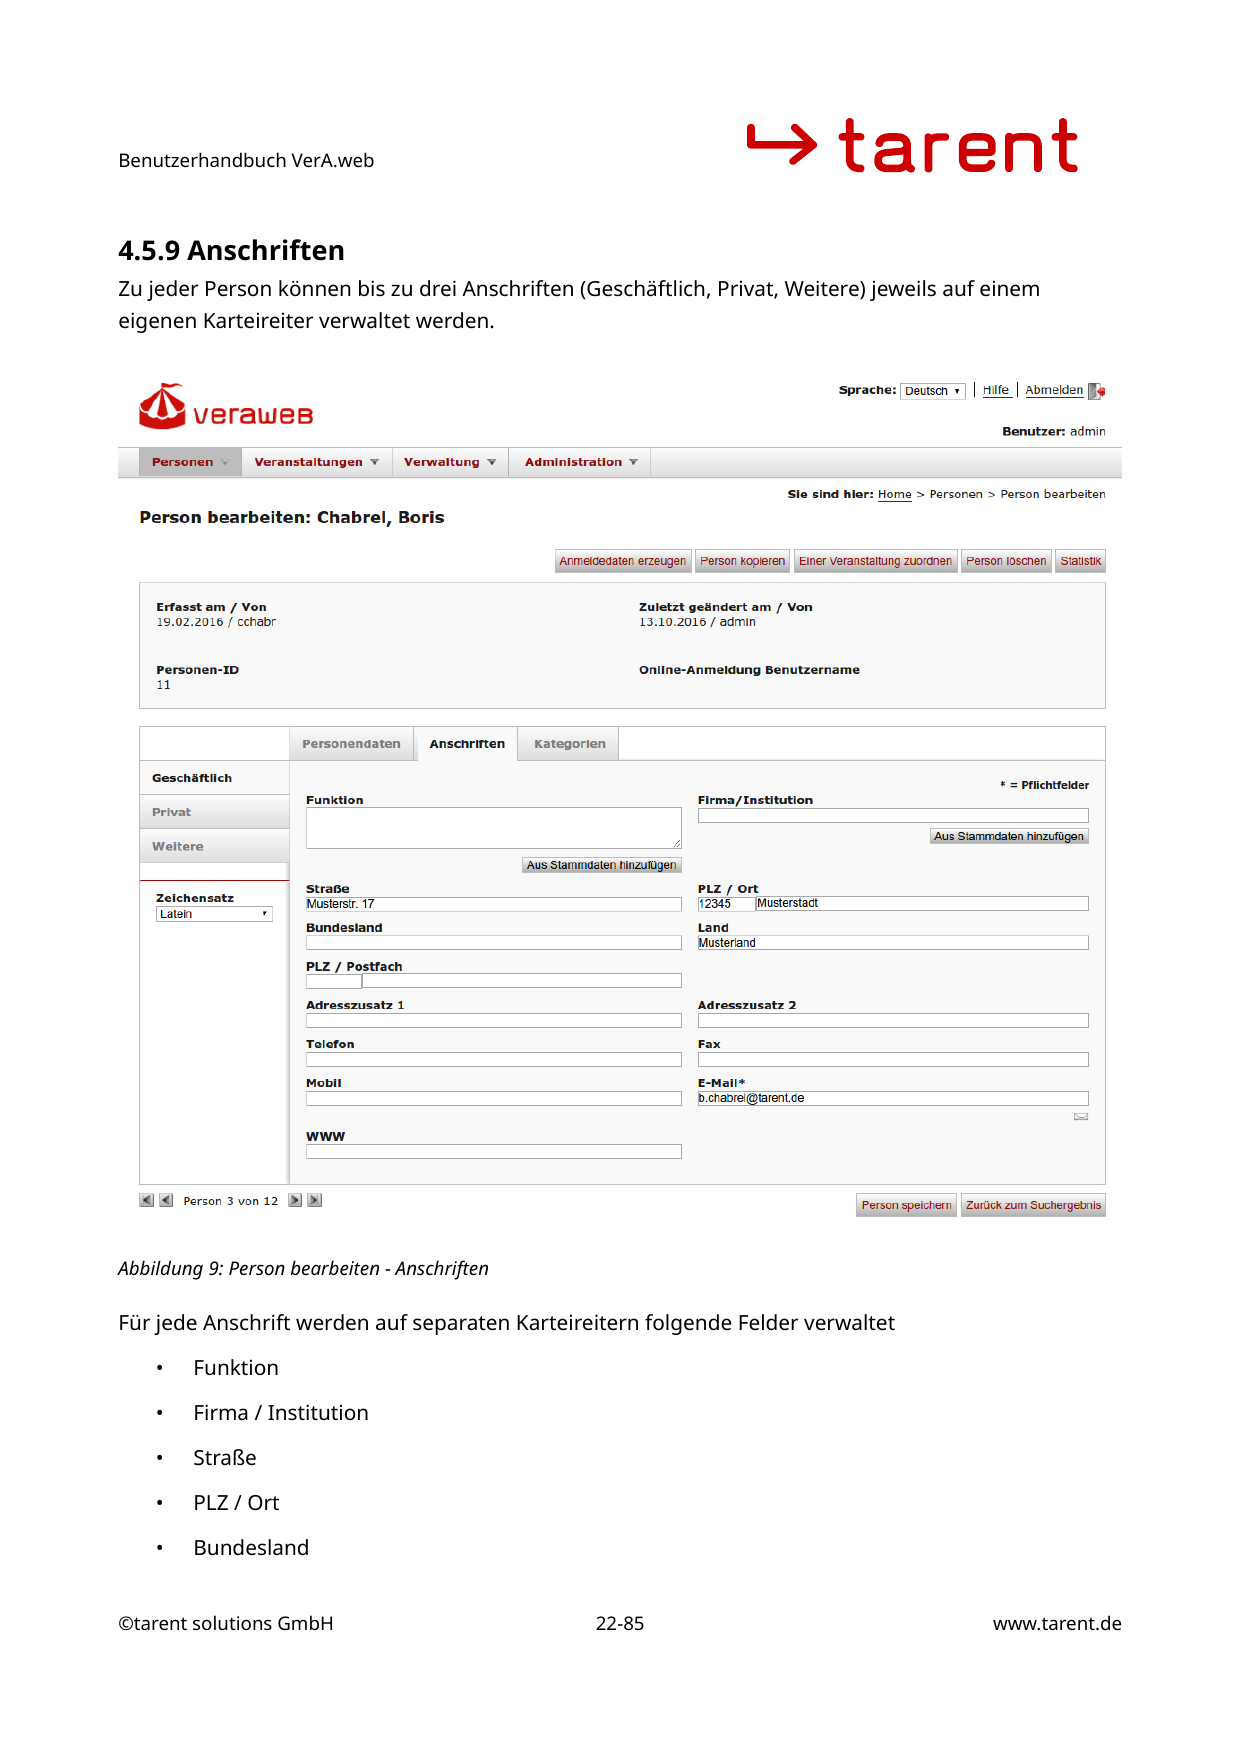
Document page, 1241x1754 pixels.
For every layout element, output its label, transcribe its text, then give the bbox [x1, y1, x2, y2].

text Zu jeder Person können bis zu drei Anschriften (Geschäftlich, Privat, Weitere) jeweils auf einem eigenen Karteireiter verwaltet werden. [118, 274, 1122, 335]
text Abbildung 9: Person bearbeiten - Anschriften [118, 1228, 1122, 1281]
subtitle Anschriften [118, 232, 1122, 268]
list Funktion [156, 1353, 1122, 1382]
list Firma / Institution [156, 1398, 1122, 1427]
text Für jede Anschrift werden auf separaten Karteireitern folgende Felder verwaltet [118, 1281, 1122, 1337]
picture [118, 375, 1122, 1228]
text [118, 352, 1122, 375]
list Bundesland [156, 1533, 1122, 1562]
list Straße [156, 1443, 1122, 1472]
list PLZ / Ort [156, 1488, 1122, 1517]
